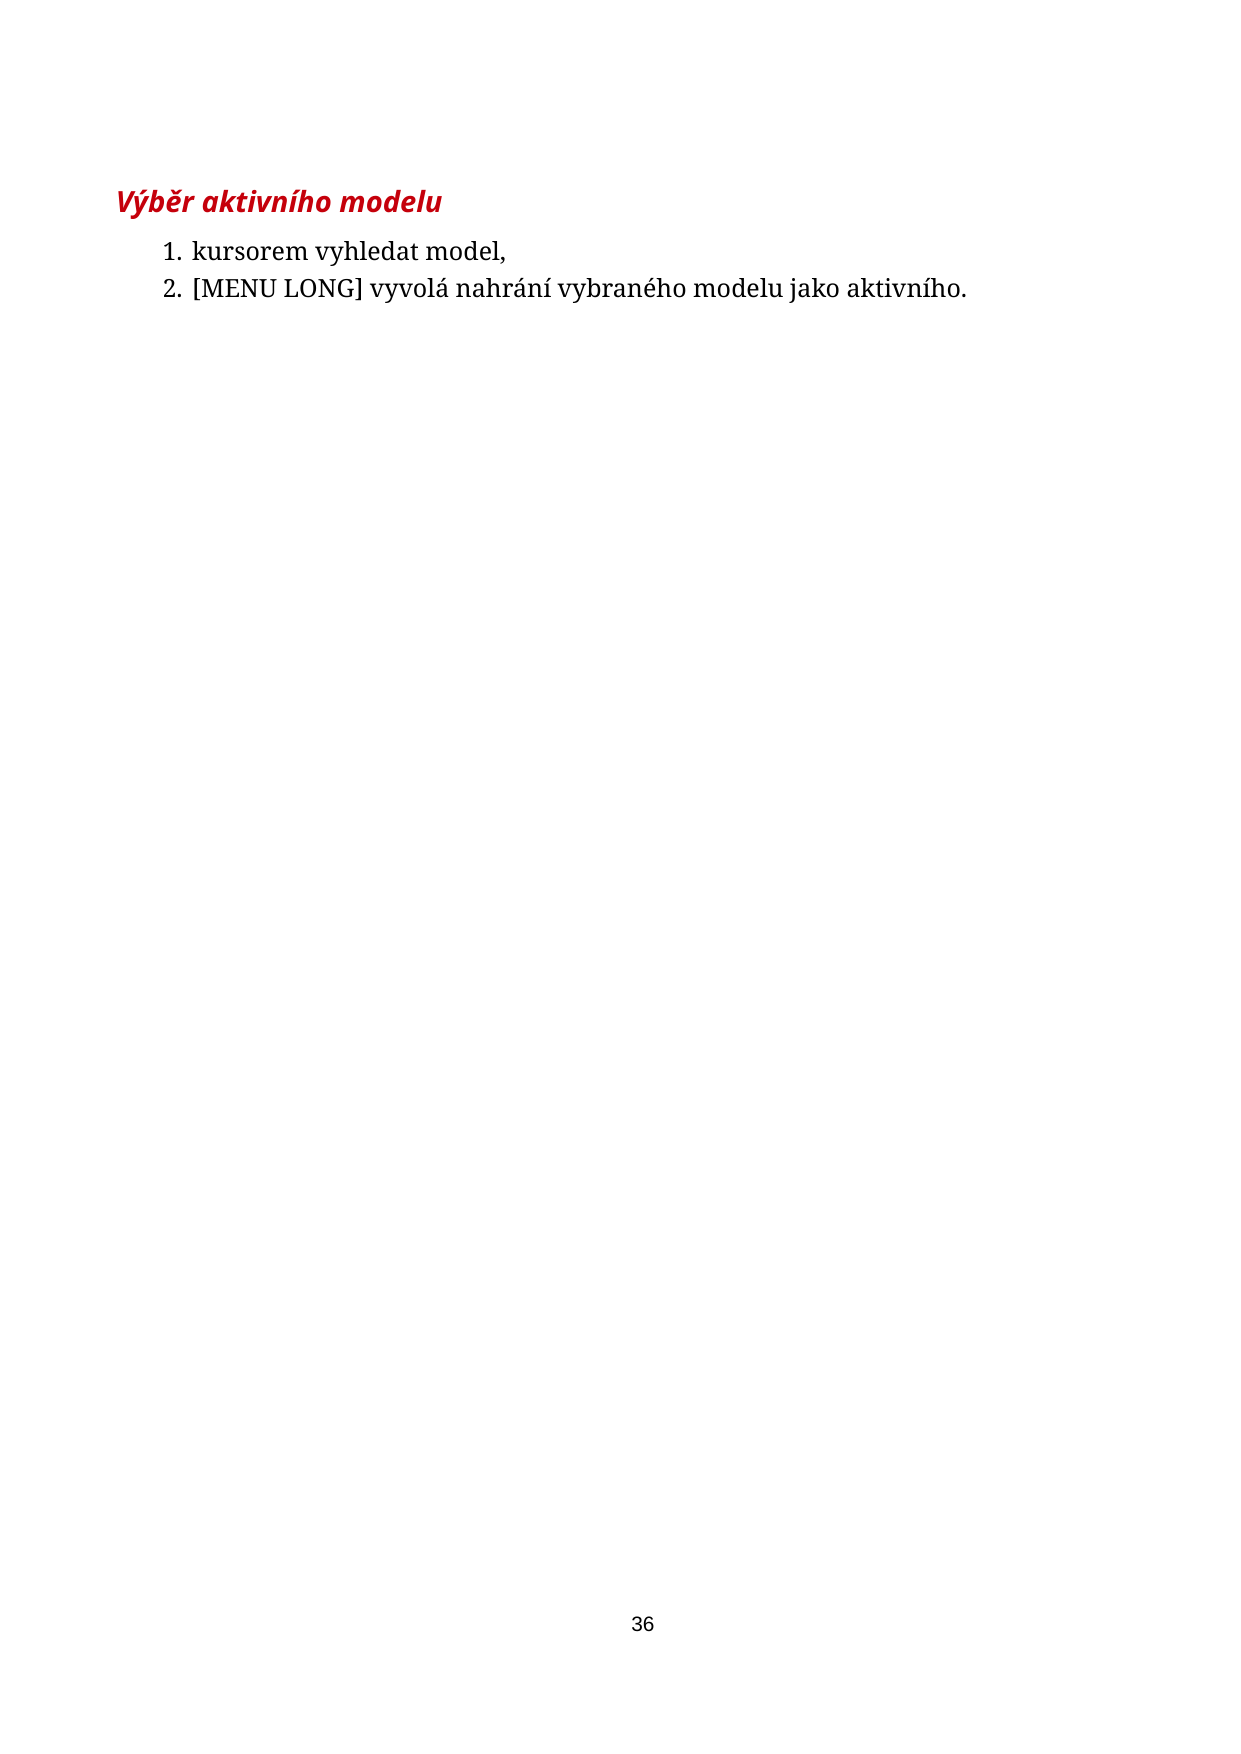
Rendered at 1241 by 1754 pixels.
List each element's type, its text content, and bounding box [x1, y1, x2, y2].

list [MENU LONG] vyvolá nahrání vybraného modelu jako aktivního. [162, 271, 1122, 304]
subtitle Výběr aktivního modelu [116, 182, 1122, 221]
list kursorem vyhledat model, [162, 233, 1122, 267]
